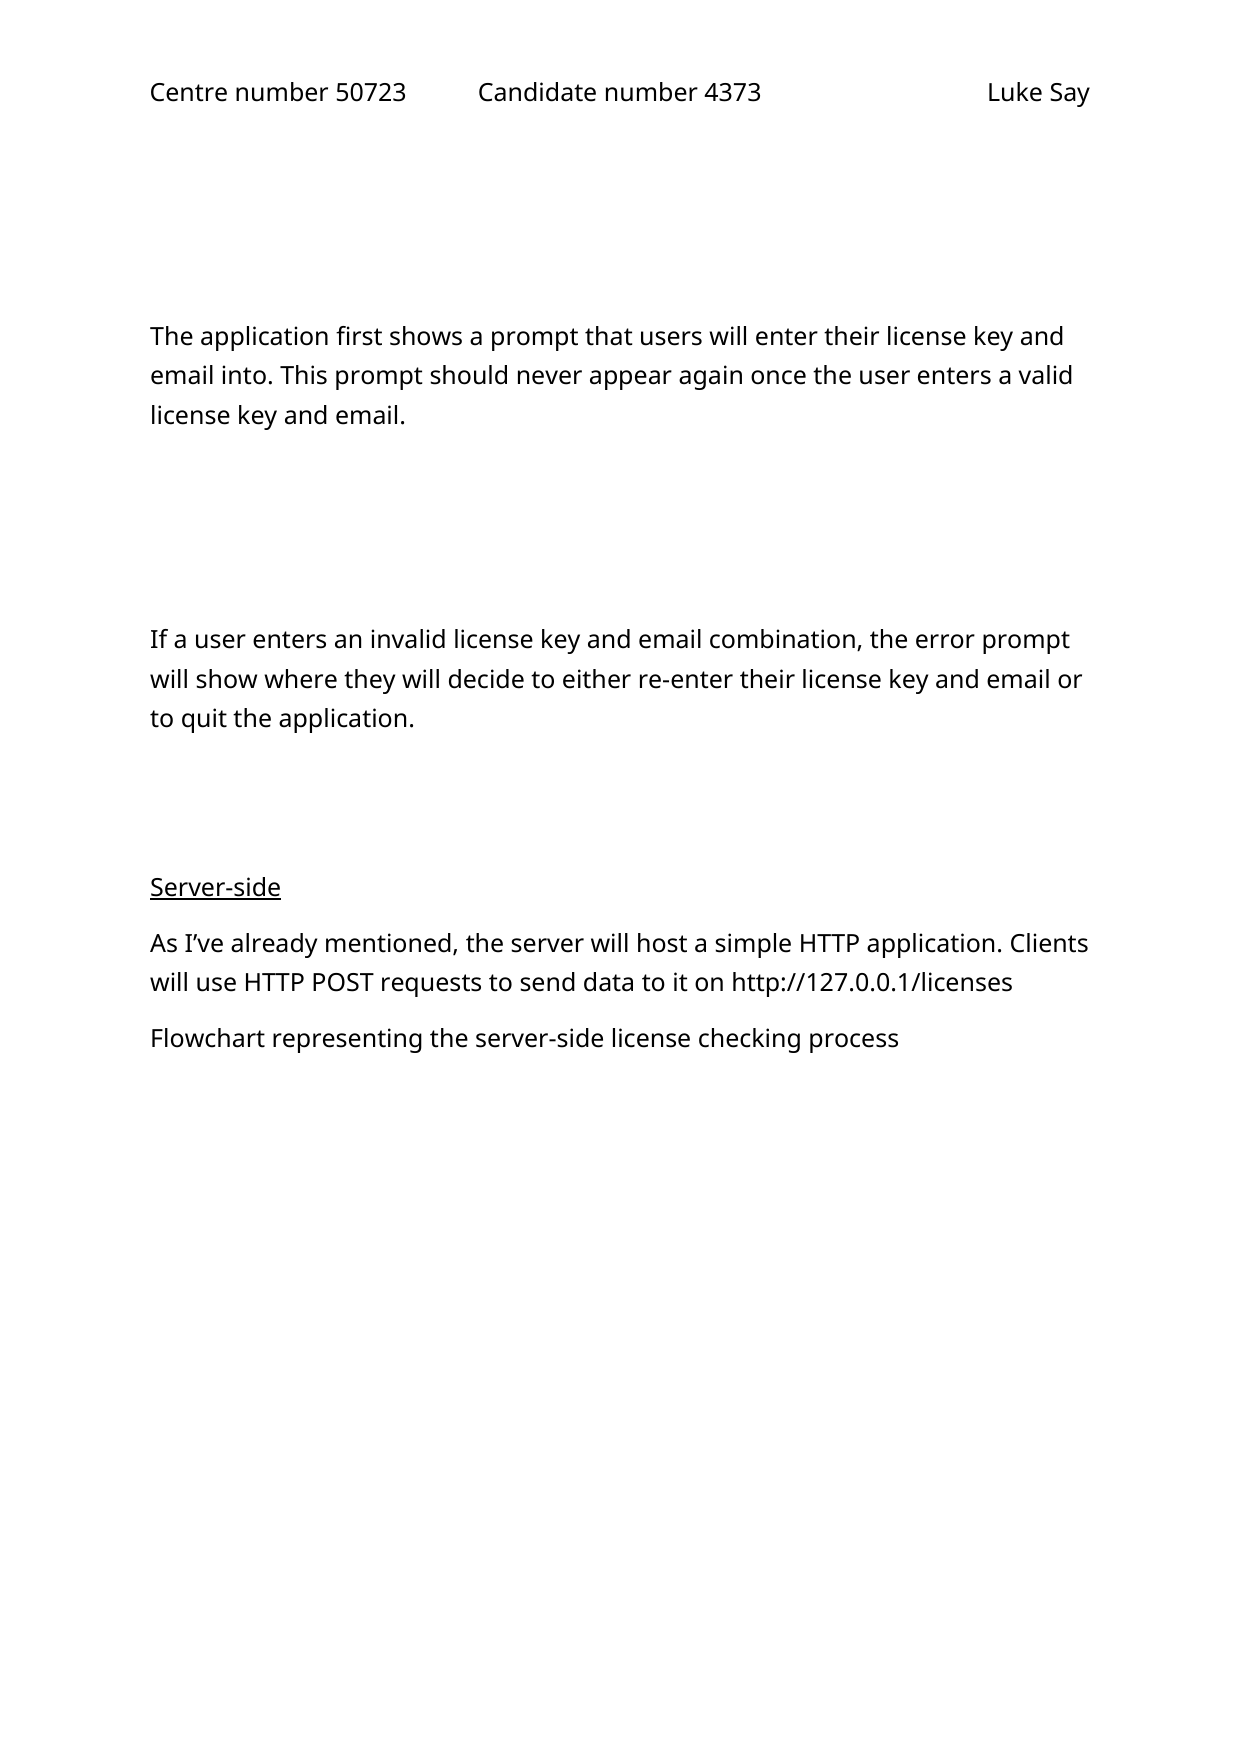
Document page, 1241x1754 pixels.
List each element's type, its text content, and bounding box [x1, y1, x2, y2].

text Server-side [150, 869, 1090, 903]
text If a user enters an invalid license key and email combination, the error prompt will show where they will decide to either re-enter their license key and email or to quit the application. [150, 622, 1090, 735]
text Flowchart representing the server-side license checking process [150, 1021, 1090, 1055]
text The application first shows a prompt that users will enter their license key and email into. This prompt should never appear again once the user enters a valid license key and email. [150, 318, 1090, 431]
text As I’ve already mentioned, the server will host a simple HTTP application. Clients will use HTTP POST requests to send data to it on http://127.0.0.1/licenses [150, 926, 1090, 999]
